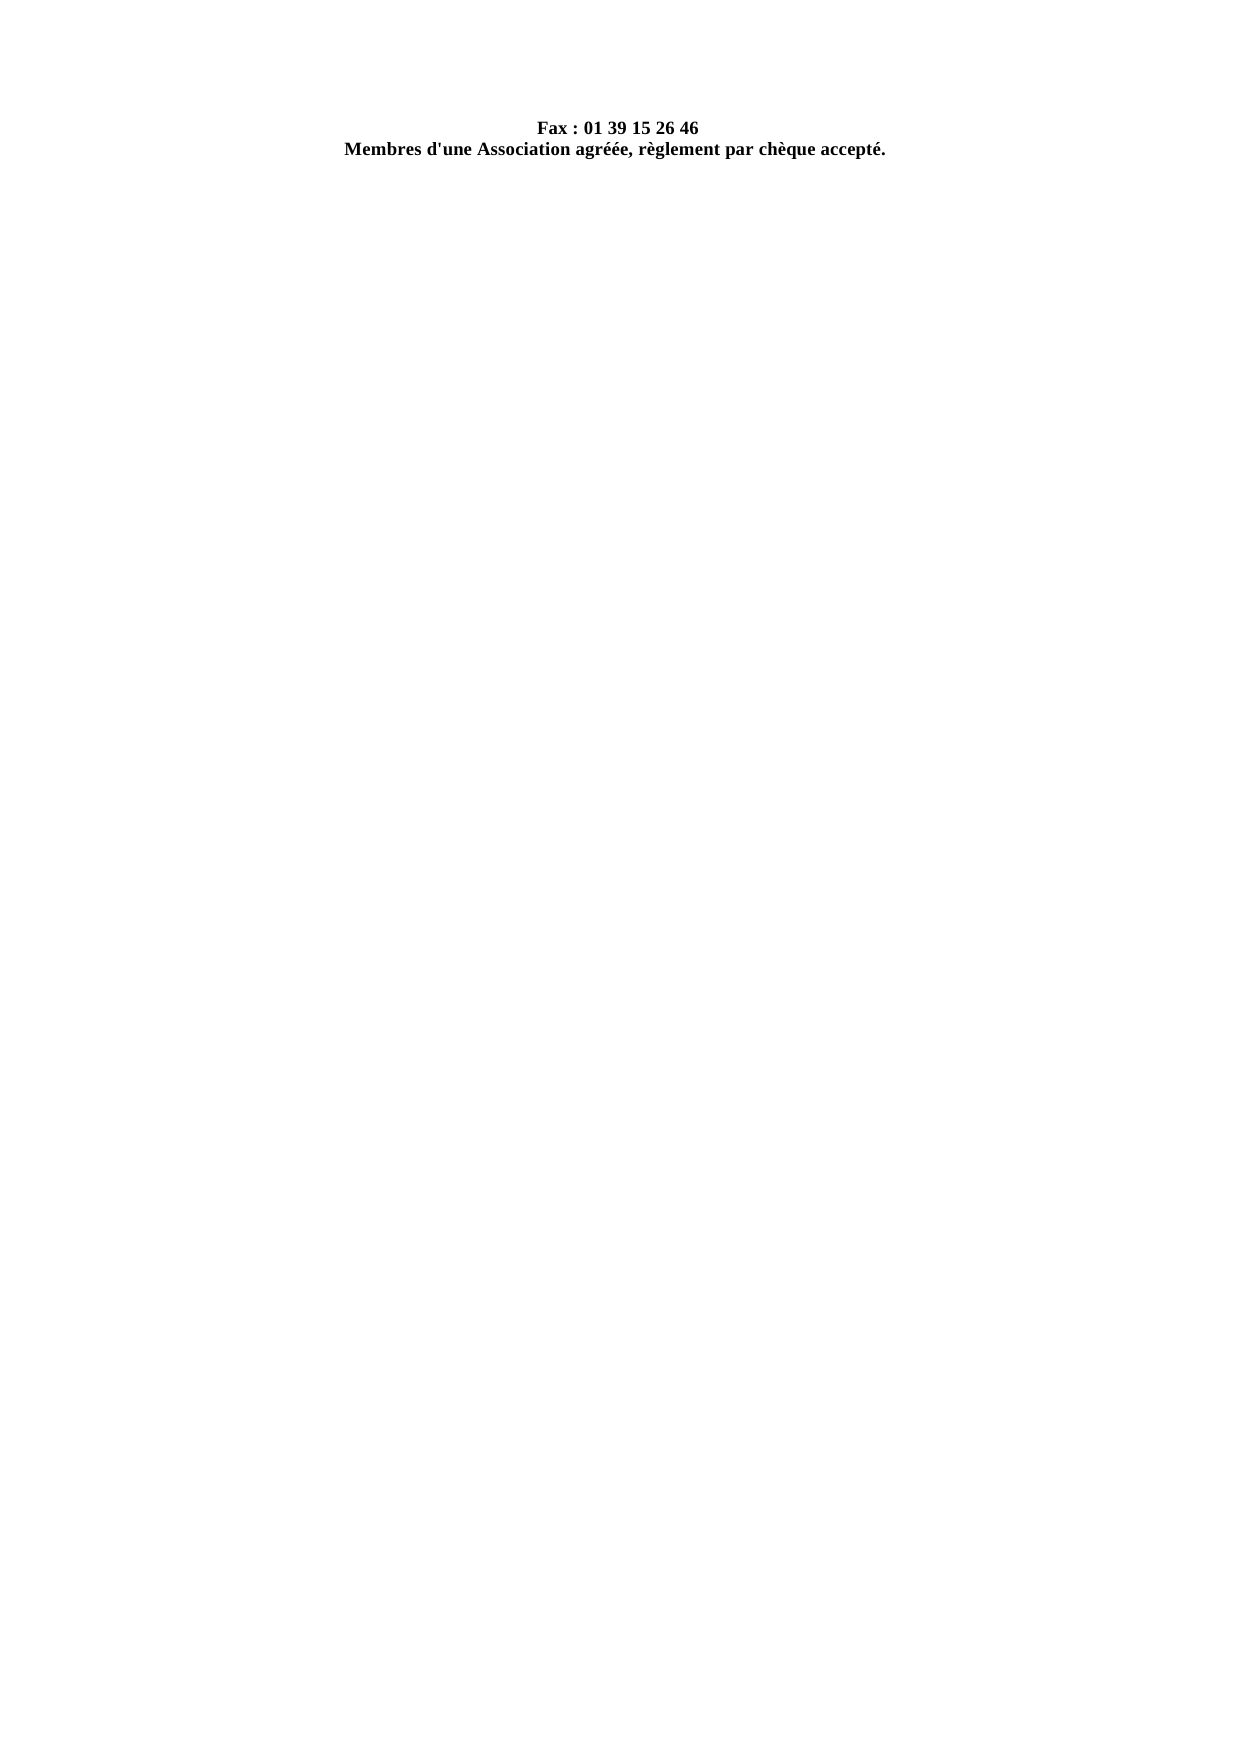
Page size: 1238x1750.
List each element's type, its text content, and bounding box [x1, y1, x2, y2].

text Membres d'une Association agréée, règlement par chèque accepté. [90, 139, 1146, 160]
text Fax : 01 39 15 26 46 [90, 118, 1146, 139]
